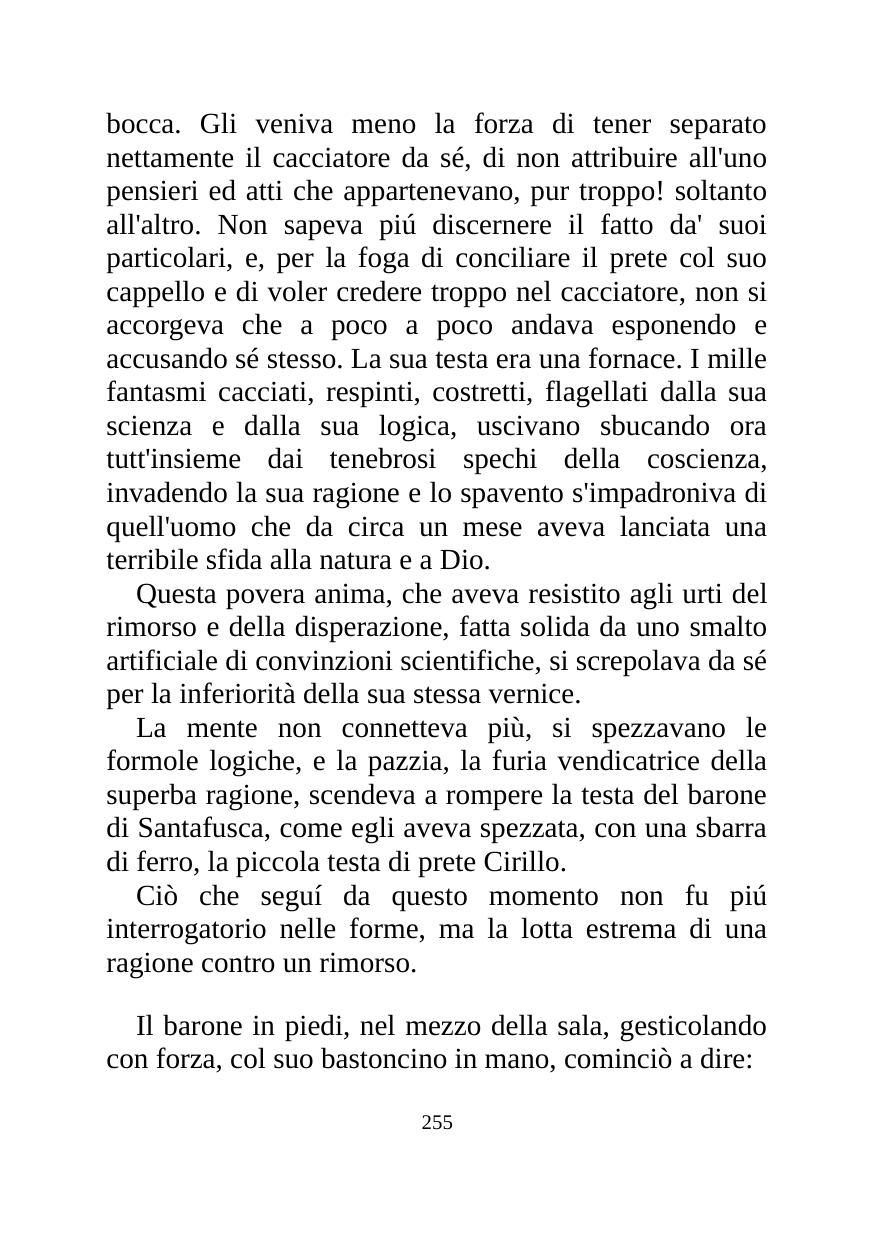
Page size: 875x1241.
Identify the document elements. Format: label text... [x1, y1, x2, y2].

text La mente non connetteva più, si spezzavano le formole logiche, e la pazzia, la furia vendicatrice della superba ragione, scendeva a rompere la testa del barone di Santafusca, come egli aveva spezzata, con una sbarra di ferro, la piccola testa di prete Cirillo. [106, 710, 768, 878]
text Questa povera anima, che aveva resistito agli urti del rimorso e della disperazione, fatta solida da uno smalto artificiale di convinzioni scientifiche, si screpolava da sé per la inferiorità della sua stessa vernice. [106, 576, 768, 710]
text Il barone in piedi, nel mezzo della sala, gesticolando con forza, col suo bastoncino in mano, cominciò a dire: [106, 1008, 768, 1075]
text bocca. Gli veniva meno la forza di tener separato nettamente il cacciatore da sé, di non attribuire all'uno pensieri ed atti che appartenevano, pur troppo! soltanto all'altro. Non sapeva piú discernere il fatto da' suoi particolari, e, per la foga di conciliare il prete col suo cappello e di voler credere troppo nel cacciatore, non si accorgeva che a poco a poco andava esponendo e accusando sé stesso. La sua testa era una fornace. I mille fantasmi cacciati, respinti, costretti, flagellati dalla sua scienza e dalla sua logica, uscivano sbucando ora tutt'insieme dai tenebrosi spechi della coscienza, invadendo la sua ragione e lo spavento s'impadroniva di quell'uomo che da circa un mese aveva lanciata una terribile sfida alla natura e a Dio. [106, 106, 768, 576]
text Ciò che seguí da questo momento non fu piú interrogatorio nelle forme, ma la lotta estrema di una ragione contro un rimorso. [106, 878, 768, 978]
